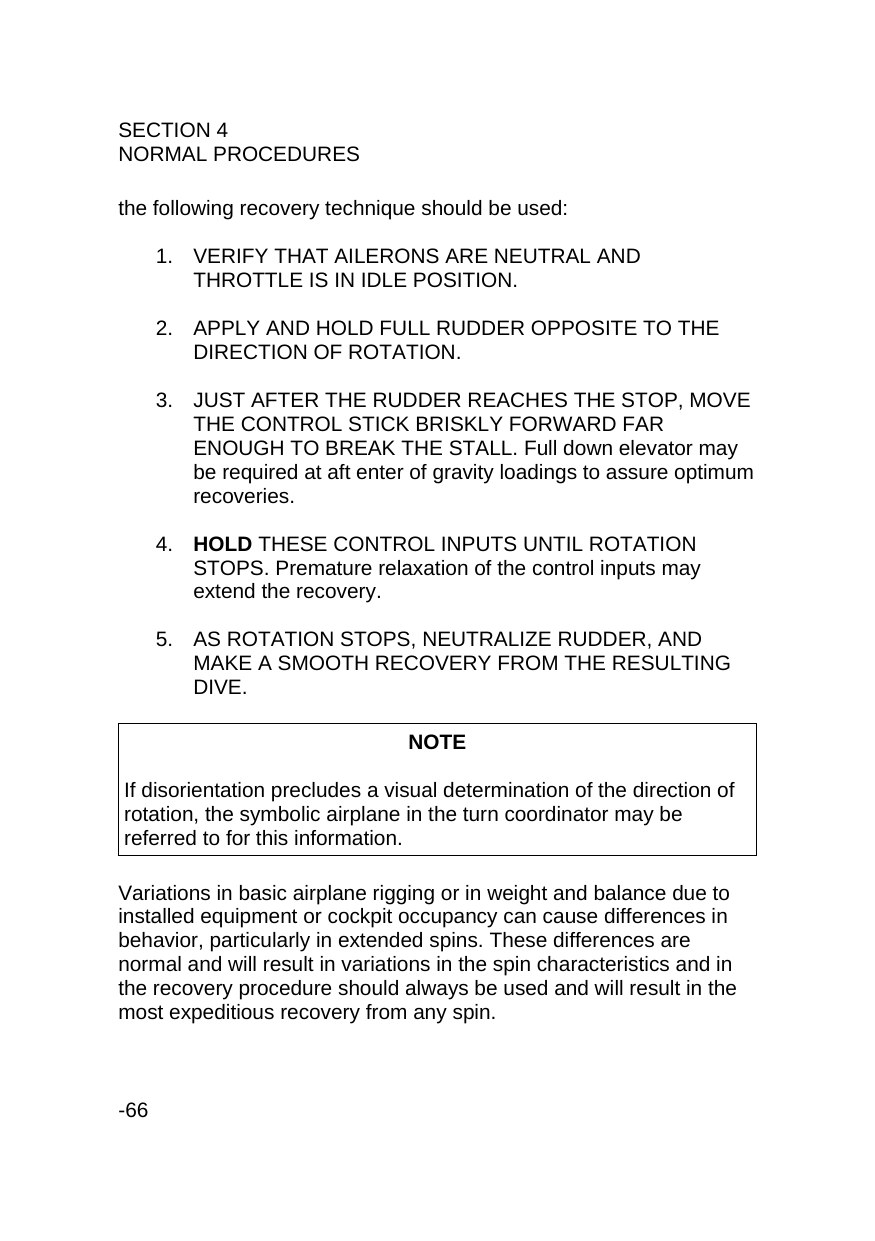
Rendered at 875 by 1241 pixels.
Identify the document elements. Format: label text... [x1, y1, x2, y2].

list VERIFY THAT AILERONS ARE NEUTRAL AND THROTTLE IS IN IDLE POSITION. [156, 244, 756, 292]
text the following recovery technique should be used: [118, 196, 756, 220]
list AS ROTATION STOPS, NEUTRALIZE RUDDER, AND MAKE A SMOOTH RECOVERY FROM THE RESULTING DIVE. [156, 627, 756, 699]
table_header NOTE If disorientation precludes a visual determination of the direction of rotation, the symbolic airplane in the turn coordinator may be referred to for this information. [119, 724, 756, 855]
text Variations in basic airplane rigging or in weight and balance due to installed equipment or cockpit occupancy can cause differences in behavior, particularly in extended spins. These differences are normal and will result in variations in the spin characteristics and in the recovery procedure should always be used and will result in the most expeditious recovery from any spin. [118, 880, 756, 1024]
list JUST AFTER THE RUDDER REACHES THE STOP, MOVE THE CONTROL STICK BRISKLY FORWARD FAR ENOUGH TO BREAK THE STALL. Full down elevator may be required at aft enter of gravity loadings to assure optimum recoveries. [156, 388, 756, 507]
list APPLY AND HOLD FULL RUDDER OPPOSITE TO THE DIRECTION OF ROTATION. [156, 316, 756, 364]
list HOLD THESE CONTROL INPUTS UNTIL ROTATION STOPS. Premature relaxation of the control inputs may extend the recovery. [156, 531, 756, 603]
